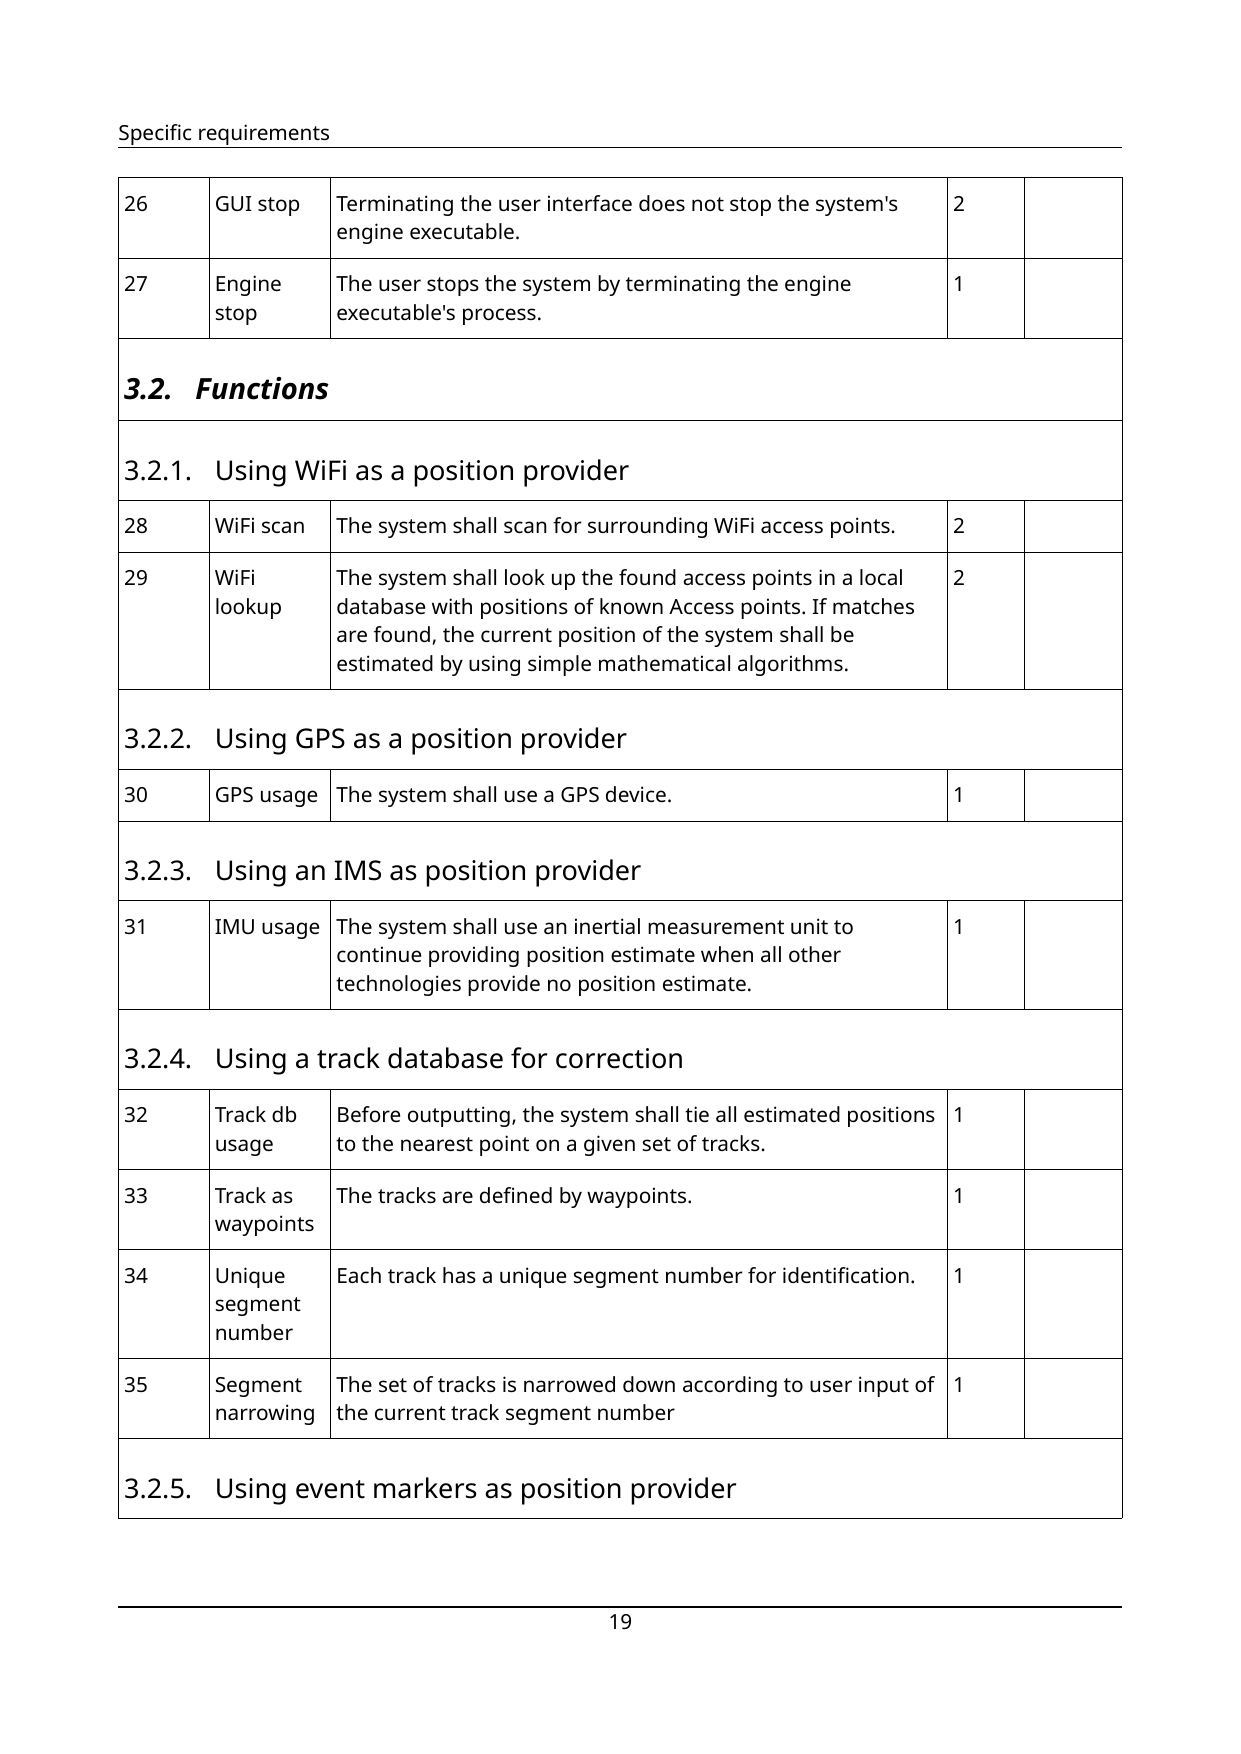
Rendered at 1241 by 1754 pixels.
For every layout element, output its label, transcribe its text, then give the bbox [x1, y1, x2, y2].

table_cell 30 [119, 770, 209, 821]
table_cell 1 [948, 1359, 1024, 1438]
table_cell [1025, 501, 1122, 552]
table_cell 26 [119, 178, 209, 257]
table_cell 1 [948, 770, 1024, 821]
table_cell Using event markers as position provider [119, 1439, 1122, 1518]
table_cell 2 [948, 553, 1024, 689]
table_cell WiFi scan [210, 501, 330, 552]
table_cell 28 [119, 501, 209, 552]
table_cell Each track has a unique segment number for identification. [331, 1250, 947, 1358]
table_cell 31 [119, 901, 209, 1009]
table_cell [1025, 1250, 1122, 1358]
table_cell Track as waypoints [210, 1170, 330, 1249]
table_cell The system shall scan for surrounding WiFi access points. [331, 501, 947, 552]
table_cell [1025, 553, 1122, 689]
table_cell Using a track database for correction [119, 1010, 1122, 1089]
table_cell 34 [119, 1250, 209, 1358]
table_cell GPS usage [210, 770, 330, 821]
table_cell 33 [119, 1170, 209, 1249]
table_cell The tracks are defined by waypoints. [331, 1170, 947, 1249]
table_cell [1025, 1359, 1122, 1438]
table_cell 1 [948, 1170, 1024, 1249]
table_cell 29 [119, 553, 209, 689]
table_cell Before outputting, the system shall tie all estimated positions to the nearest point on a given set of tracks. [331, 1090, 947, 1169]
table_cell 1 [948, 259, 1024, 338]
table_cell Using WiFi as a position provider [119, 421, 1122, 500]
table_cell 2 [948, 501, 1024, 552]
table_cell 27 [119, 259, 209, 338]
table_cell The system shall use a GPS device. [331, 770, 947, 821]
table_cell IMU usage [210, 901, 330, 1009]
table_cell [1025, 770, 1122, 821]
table_cell [1025, 178, 1122, 257]
table_cell GUI stop [210, 178, 330, 257]
table_cell 1 [948, 901, 1024, 1009]
table_cell 2 [948, 178, 1024, 257]
table_cell Using GPS as a position provider [119, 690, 1122, 769]
table_cell The system shall use an inertial measurement unit to continue providing position estimate when all other technologies provide no position estimate. [331, 901, 947, 1009]
table_cell Segment narrowing [210, 1359, 330, 1438]
table_cell The user stops the system by terminating the engine executable's process. [331, 259, 947, 338]
table_cell [1025, 1170, 1122, 1249]
table_cell 35 [119, 1359, 209, 1438]
table_cell Unique segment number [210, 1250, 330, 1358]
table_cell Terminating the user interface does not stop the system's engine executable. [331, 178, 947, 257]
table_cell The system shall look up the found access points in a local database with positions of known Access points. If matches are found, the current position of the system shall be estimated by using simple mathematical algorithms. [331, 553, 947, 689]
table_cell [1025, 259, 1122, 338]
table_cell Engine stop [210, 259, 330, 338]
table_cell [1025, 1090, 1122, 1169]
table_cell The set of tracks is narrowed down according to user input of the current track segment number [331, 1359, 947, 1438]
table_cell 32 [119, 1090, 209, 1169]
table_cell [1025, 901, 1122, 1009]
table_cell Track db usage [210, 1090, 330, 1169]
table_cell 1 [948, 1250, 1024, 1358]
table_cell 1 [948, 1090, 1024, 1169]
table_cell Using an IMS as position provider [119, 822, 1122, 900]
table_cell Functions [119, 339, 1122, 420]
table_cell WiFi lookup [210, 553, 330, 689]
